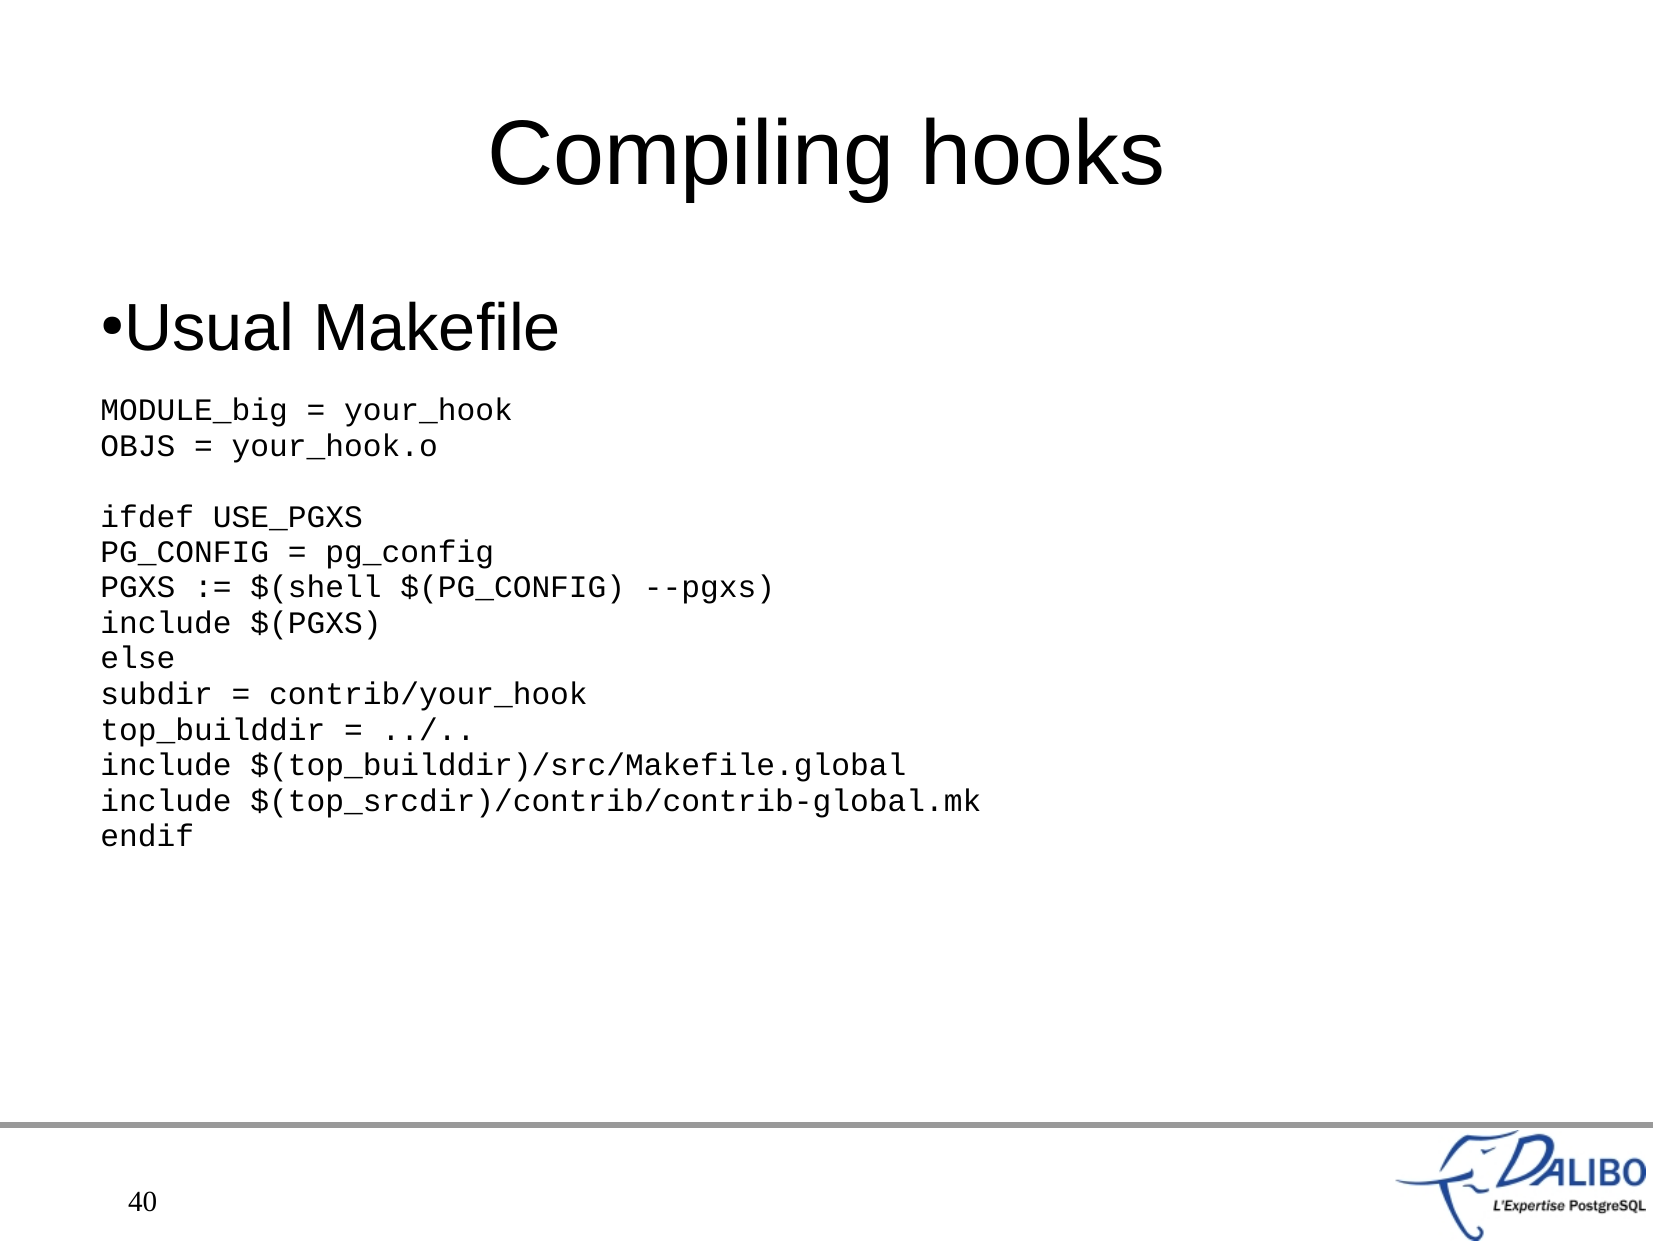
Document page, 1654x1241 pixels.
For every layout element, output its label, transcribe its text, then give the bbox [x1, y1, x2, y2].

picture [1395, 1130, 1646, 1241]
title Compiling hooks [82, 49, 1571, 257]
list Usual Makefile MODULE_big = your_hook OBJS = your_hook.o ifdef USE_PGXS PG_CONFIG = pg_config PGXS := $(shell $(PG_CONFIG) --pgxs) include $(PGXS) else subdir = contrib/your_hook top_builddir = ../.. include $(top_builddir)/src/Makefile.global include $(top_srcdir)/contrib/contrib-global.mk endif [82, 290, 1571, 1109]
